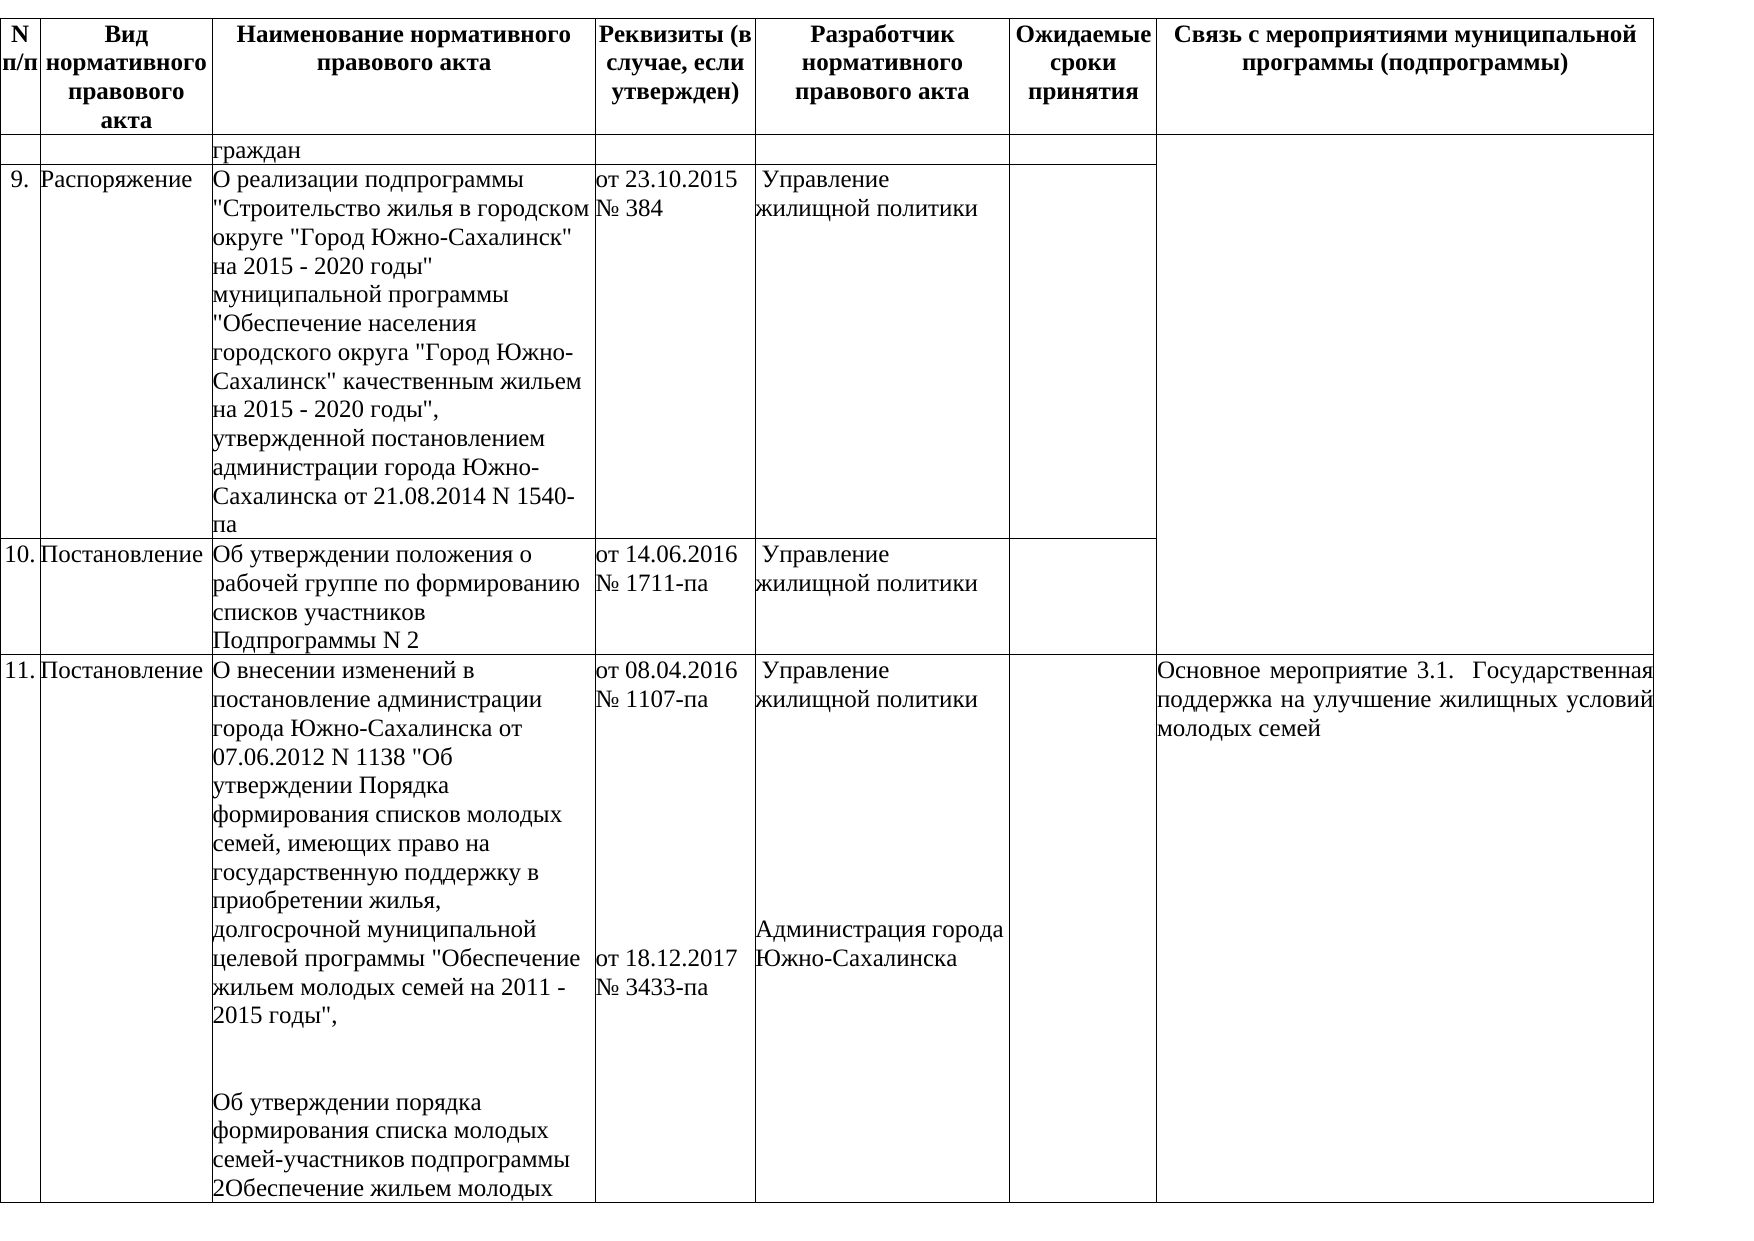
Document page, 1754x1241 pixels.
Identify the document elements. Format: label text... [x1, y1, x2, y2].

table_header Ожидаемые сроки принятия [1010, 19, 1156, 134]
table_cell 9. [1, 165, 40, 538]
table_cell граждан [213, 135, 595, 163]
table_header Наименование нормативного правового акта [213, 19, 595, 134]
table_cell от 14.06.2016 № 1711-па [596, 539, 755, 654]
table_cell [596, 135, 755, 163]
table_cell О внесении изменений в постановление администрации города Южно-Сахалинска от 07.06.2012 N 1138 "Об утверждении Порядка формирования списков молодых семей, имеющих право на государственную поддержку в приобретении жилья, долгосрочной муниципальной целевой программы "Обеспечение жильем молодых семей на 2011 - 2015 годы", Об утверждении порядка формирования списка молодых семей-участников подпрограммы 2Обеспечение жильем молодых [213, 655, 595, 1202]
table_cell [1157, 135, 1653, 654]
table_cell Управление жилищной политики Администрация города Южно-Сахалинска [756, 655, 1009, 1202]
table_cell от 08.04.2016 № 1107-па от 18.12.2017 № 3433-па [596, 655, 755, 1202]
table_cell [1, 135, 40, 163]
table_cell [1010, 539, 1156, 654]
table_cell Об утверждении положения о рабочей группе по формированию списков участников Подпрограммы N 2 [213, 539, 595, 654]
table_cell Постановление [41, 539, 212, 654]
table_cell Основное мероприятие 3.1. Государственная поддержка на улучшение жилищных условий молодых семей [1157, 655, 1653, 1202]
table_cell Распоряжение [41, 165, 212, 538]
table_cell [41, 135, 212, 163]
table_cell Управление жилищной политики [756, 539, 1009, 654]
table_cell [756, 135, 1009, 163]
table_cell [1010, 165, 1156, 538]
table_header N п/п [1, 19, 40, 134]
table_cell от 23.10.2015 № 384 [596, 165, 755, 538]
table_cell [1010, 655, 1156, 1202]
table_cell Управление жилищной политики [756, 165, 1009, 538]
table_header Реквизиты (в случае, если утвержден) [596, 19, 755, 134]
table_header Связь с мероприятиями муниципальной программы (подпрограммы) [1157, 19, 1653, 134]
table_header Разработчик нормативного правового акта [756, 19, 1009, 134]
table_cell 11. [1, 655, 40, 1202]
table_cell [1010, 135, 1156, 163]
table_cell Постановление [41, 655, 212, 1202]
table_cell О реализации подпрограммы "Строительство жилья в городском округе "Город Южно-Сахалинск" на 2015 - 2020 годы" муниципальной программы "Обеспечение населения городского округа "Город Южно-Сахалинск" качественным жильем на 2015 - 2020 годы", утвержденной постановлением администрации города Южно-Сахалинска от 21.08.2014 N 1540-па [213, 165, 595, 538]
table_header Вид нормативного правового акта [41, 19, 212, 134]
table_cell 10. [1, 539, 40, 654]
